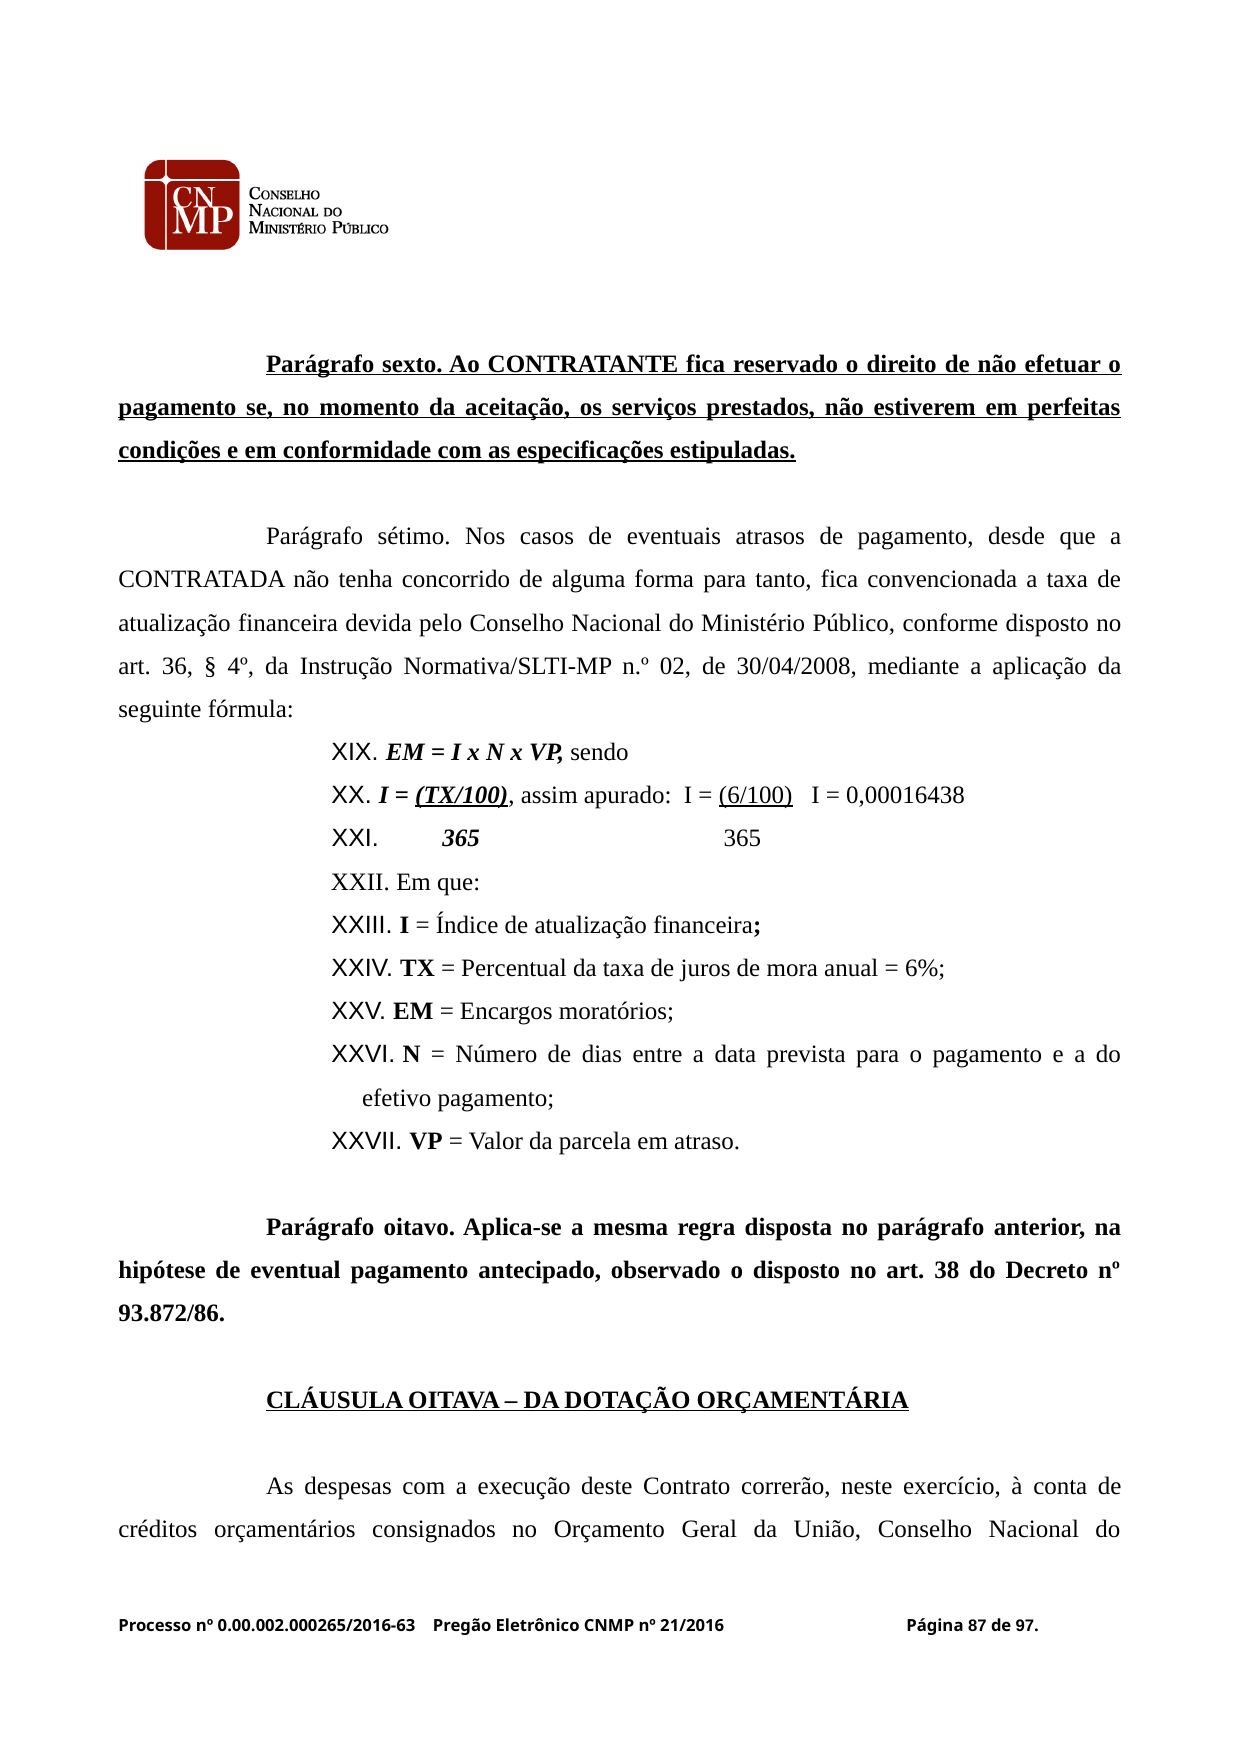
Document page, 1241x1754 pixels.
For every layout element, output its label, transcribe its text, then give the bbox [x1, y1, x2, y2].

list VP = Valor da parcela em atraso. [324, 1126, 1122, 1155]
text Parágrafo sétimo. Nos casos de eventuais atrasos de pagamento, desde que a CONTRATADA não tenha concorrido de alguma forma para tanto, fica convencionada a taxa de atualização financeira devida pelo Conselho Nacional do Ministério Público, conforme disposto no art. 36, § 4º, da Instrução Normativa/SLTI-MP n.º 02, de 30/04/2008, mediante a aplicação da seguinte fórmula: [118, 521, 1122, 723]
list TX = Percentual da taxa de juros de mora anual = 6%; [324, 953, 1122, 982]
list I = Índice de atualização financeira; [324, 910, 1122, 939]
list EM = I x N x VP, sendo [324, 737, 1122, 766]
list I = (TX/100), assim apurado: I = (6/100) I = 0,00016438 [324, 780, 1122, 809]
text As despesas com a execução deste Contrato correrão, neste exercício, à conta de créditos orçamentários consignados no Orçamento Geral da União, Conselho Nacional do [118, 1471, 1122, 1543]
list 365 365 [324, 823, 1122, 852]
list EM = Encargos moratórios; [324, 996, 1122, 1025]
text Parágrafo sexto. Ao CONTRATANTE fica reservado o direito de não efetuar o pagamento se, no momento da aceitação, os serviços prestados, não estiverem em perfeitas condições e em conformidade com as especificações estipuladas. [118, 349, 1122, 464]
picture [118, 146, 398, 265]
text CLÁUSULA OITAVA – DA DOTAÇÃO ORÇAMENTÁRIA [118, 1385, 1122, 1413]
list N = Número de dias entre a data prevista para o pagamento e a do efetivo pagamento; [324, 1039, 1122, 1111]
list Em que: [324, 867, 1122, 895]
text Parágrafo oitavo. Aplica-se a mesma regra disposta no parágrafo anterior, na hipótese de eventual pagamento antecipado, observado o disposto no art. 38 do Decreto nº 93.872/86. [118, 1212, 1122, 1327]
